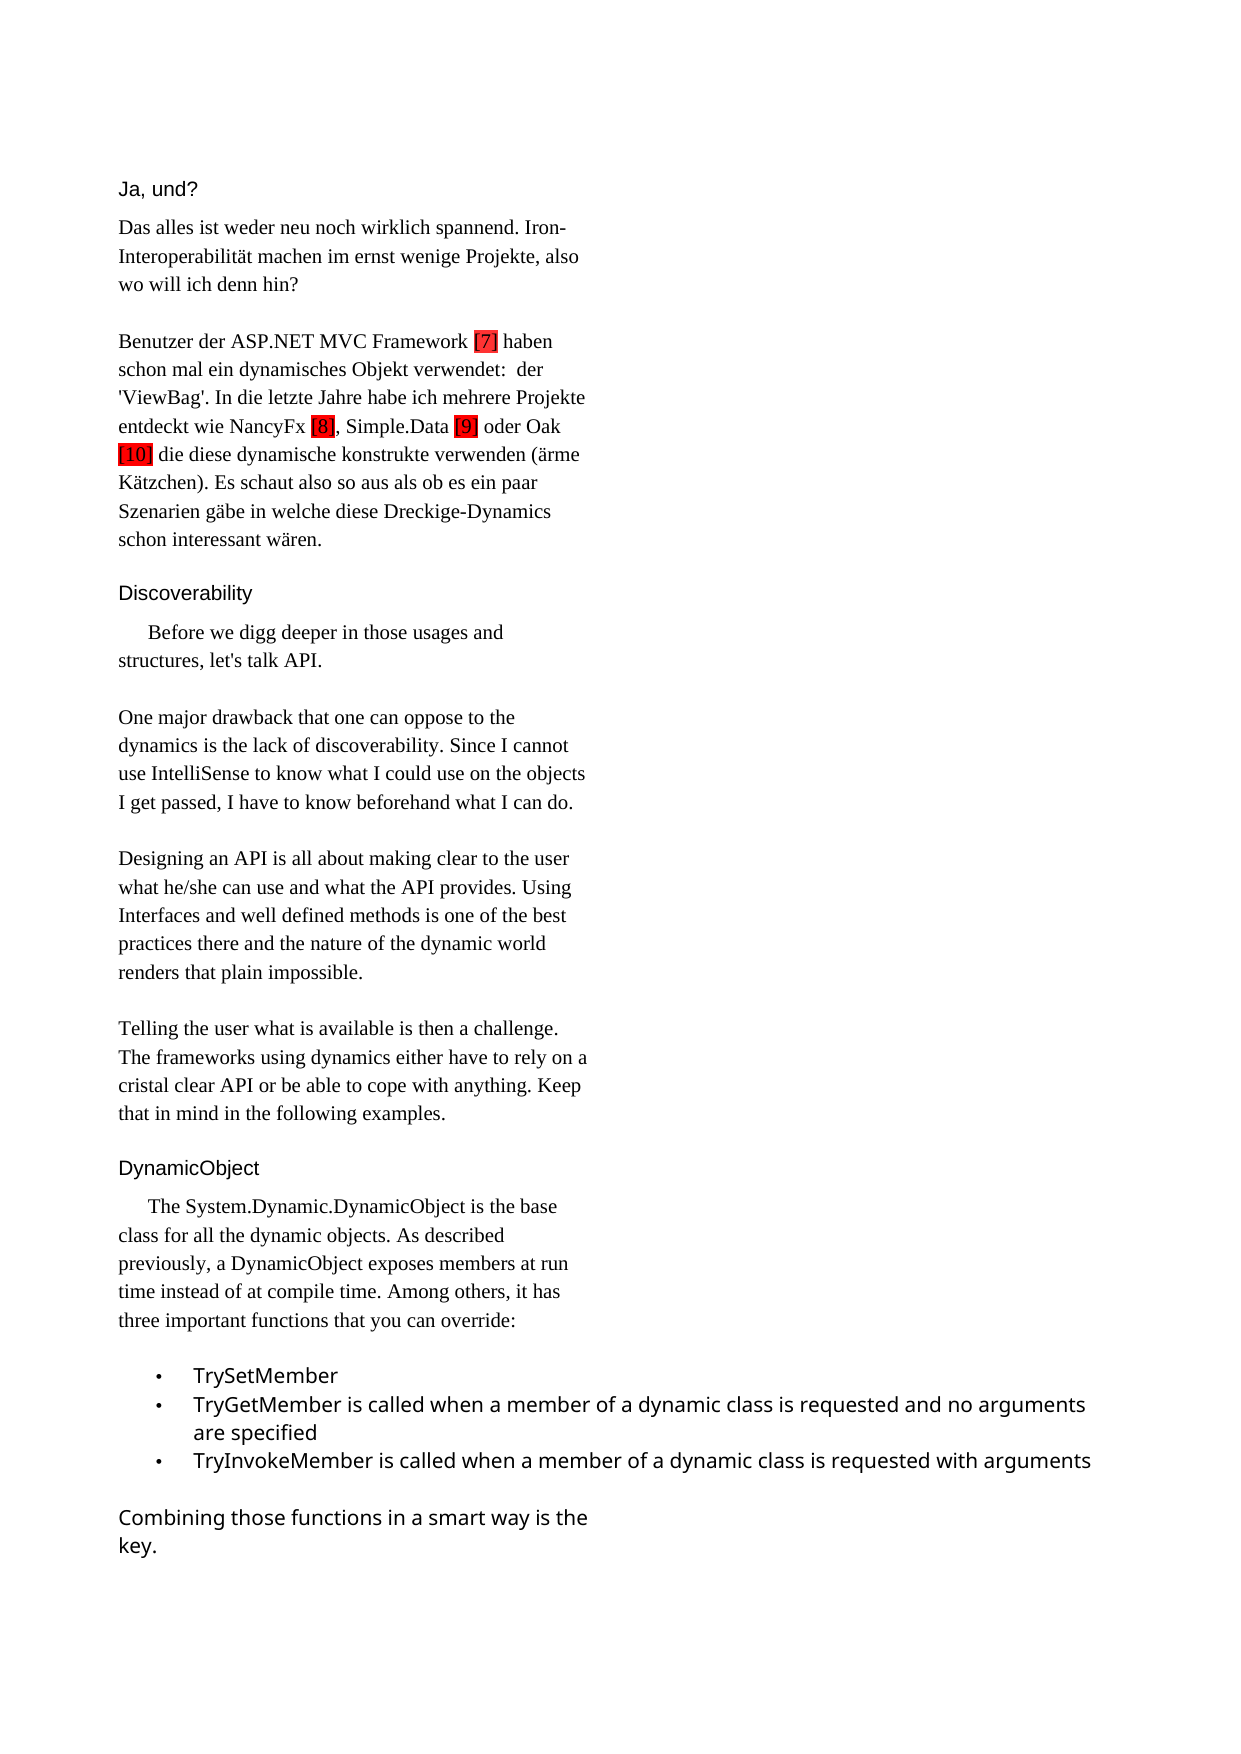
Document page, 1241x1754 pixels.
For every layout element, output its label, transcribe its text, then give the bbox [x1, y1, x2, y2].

text Combining those functions in a smart way is the key. [118, 1503, 591, 1559]
text Discoverability [118, 582, 591, 605]
text Benutzer der ASP.NET MVC Framework [7] haben schon mal ein dynamisches Objekt verwendet: der 'ViewBag'. In die letzte Jahre habe ich mehrere Projekte entdeckt wie NancyFx [8], Simple.Data [9] oder Oak [10] die diese dynamische konstrukte verwenden (ärme Kätzchen). Es schaut also so aus als ob es ein paar Szenarien gäbe in welche diese Dreckige-Dynamics schon interessant wären. [118, 325, 591, 552]
list TryGetMember is called when a member of a dynamic class is requested and no arguments are specified [156, 1389, 1122, 1446]
text DynamicObject [118, 1156, 591, 1179]
text Before we digg deeper in those usages and structures, let's talk API. [118, 617, 591, 673]
list TryInvokeMember is called when a member of a dynamic class is requested with arguments [156, 1446, 1122, 1474]
text Das alles ist weder neu noch wirklich spannend. Iron-Interoperabilität machen im ernst wenige Projekte, also wo will ich denn hin? [118, 212, 591, 297]
text The System.Dynamic.DynamicObject is the base class for all the dynamic objects. As described previously, a DynamicObject exposes members at run time instead of at compile time. Among others, it has three important functions that you can override: [118, 1191, 591, 1333]
text Ja, und? [118, 177, 591, 200]
text Designing an API is all about making clear to the user what he/she can use and what the API provides. Using Interfaces and well defined methods is one of the best practices there and the nature of the dynamic world renders that plain impossible. [118, 843, 591, 985]
text Telling the user what is available is then a challenge. The frameworks using dynamics either have to rely on a cristal clear API or be able to cope with anything. Keep that in mind in the following examples. [118, 1013, 591, 1127]
list TrySetMember [156, 1361, 1122, 1389]
text One major drawback that one can oppose to the dynamics is the lack of discoverability. Since I cannot use IntelliSense to know what I could use on the objects I get passed, I have to know beforehand what I can do. [118, 702, 591, 815]
